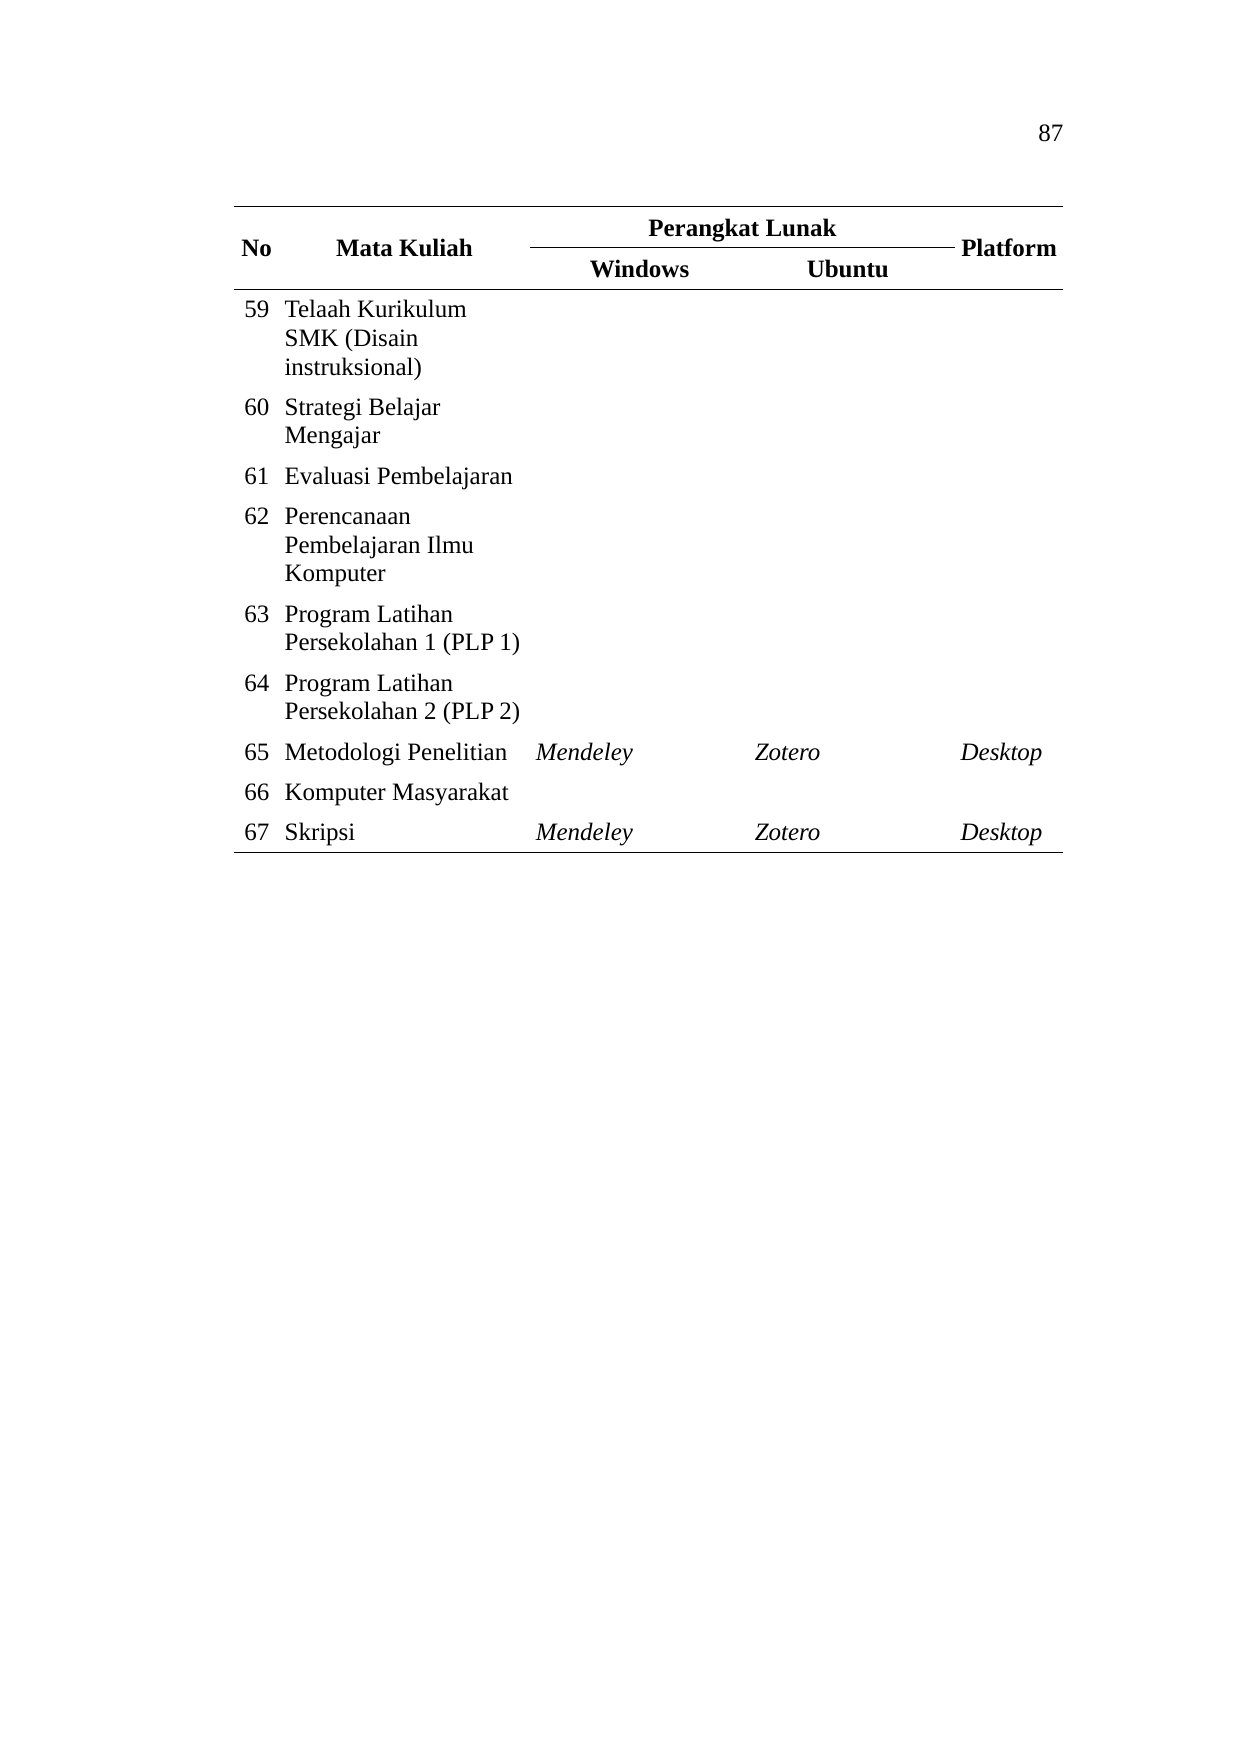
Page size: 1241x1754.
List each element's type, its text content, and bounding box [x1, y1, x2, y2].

table_cell Mendeley [530, 811, 749, 852]
table_cell [749, 290, 954, 386]
table_header Mata Kuliah [279, 207, 530, 288]
table_cell [955, 386, 1063, 455]
table_cell 59 [234, 290, 279, 386]
table_cell Mendeley [530, 731, 749, 771]
table_cell [955, 593, 1063, 662]
table_cell [749, 455, 954, 495]
table_cell Komputer Masyarakat [279, 771, 530, 811]
table_cell [530, 455, 749, 495]
table_cell [530, 662, 749, 731]
table_cell [530, 771, 749, 811]
table_cell [955, 771, 1063, 811]
table_cell Zotero [749, 811, 954, 852]
table_cell Windows [530, 248, 749, 288]
table_cell [749, 386, 954, 455]
table_cell [530, 290, 749, 386]
table_cell Strategi Belajar Mengajar [279, 386, 530, 455]
table_cell 65 [234, 731, 279, 771]
table_cell 61 [234, 455, 279, 495]
table_cell Desktop [955, 811, 1063, 852]
table_cell 64 [234, 662, 279, 731]
table_cell [749, 662, 954, 731]
table_cell [955, 662, 1063, 731]
table_cell 67 [234, 811, 279, 852]
table_cell [530, 495, 749, 593]
table_cell 66 [234, 771, 279, 811]
table_cell 63 [234, 593, 279, 662]
table_header Perangkat Lunak [530, 207, 954, 247]
table_cell [955, 290, 1063, 386]
table_cell [749, 593, 954, 662]
table_cell Evaluasi Pembelajaran [279, 455, 530, 495]
table_cell Telaah Kurikulum SMK (Disain instruksional) [279, 290, 530, 386]
table_cell Ubuntu [749, 248, 954, 288]
table_cell [530, 386, 749, 455]
table_cell Metodologi Penelitian [279, 731, 530, 771]
table_cell [955, 455, 1063, 495]
table_header No [234, 207, 279, 288]
table_cell Program Latihan Persekolahan 1 (PLP 1) [279, 593, 530, 662]
table_cell Skripsi [279, 811, 530, 852]
table_cell Desktop [955, 731, 1063, 771]
table_cell Perencanaan Pembelajaran Ilmu Komputer [279, 495, 530, 593]
table_cell [749, 771, 954, 811]
table_header Platform [955, 207, 1063, 288]
table_cell Program Latihan Persekolahan 2 (PLP 2) [279, 662, 530, 731]
table_cell Zotero [749, 731, 954, 771]
table_cell 60 [234, 386, 279, 455]
table_cell [955, 495, 1063, 593]
table_cell [530, 593, 749, 662]
table_cell [749, 495, 954, 593]
table_cell 62 [234, 495, 279, 593]
